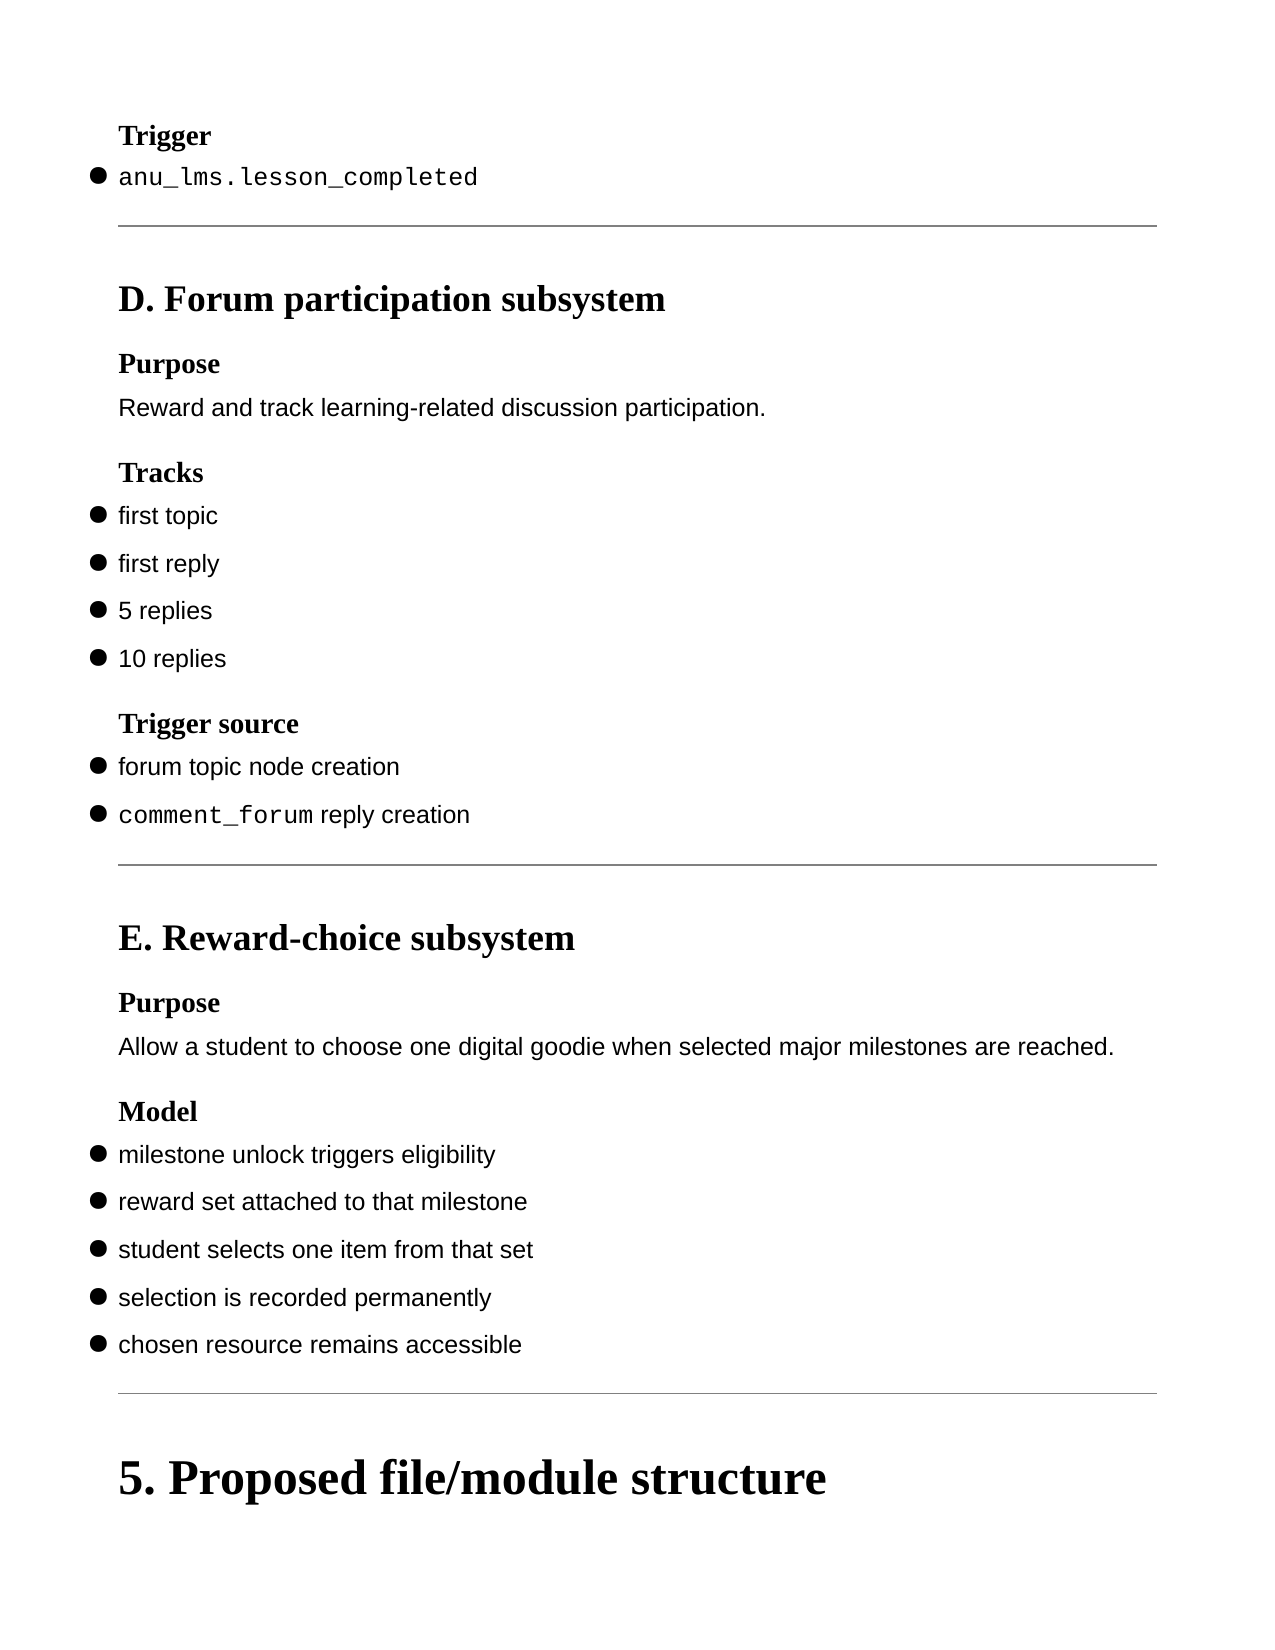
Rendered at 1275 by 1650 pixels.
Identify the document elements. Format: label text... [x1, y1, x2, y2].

list 10 replies [118, 644, 1157, 673]
list student selects one item from that set [118, 1235, 1157, 1264]
subtitle Purpose [118, 347, 1157, 380]
subtitle Purpose [118, 985, 1157, 1019]
subtitle 5. Proposed file/module structure [118, 1447, 1157, 1505]
list 5 replies [118, 596, 1157, 625]
list selection is recorded permanently [118, 1283, 1157, 1312]
text Reward and track learning-related discussion participation. [118, 393, 1157, 421]
list first topic [118, 501, 1157, 530]
list chosen resource remains accessible [118, 1331, 1157, 1359]
list milestone unlock triggers eligibility [118, 1140, 1157, 1168]
subtitle Trigger [118, 118, 1157, 152]
list reward set attached to that milestone [118, 1187, 1157, 1216]
subtitle Trigger source [118, 706, 1157, 740]
subtitle D. Forum participation subsystem [118, 276, 1157, 319]
list first reply [118, 548, 1157, 577]
list comment_forum reply creation [118, 800, 1157, 831]
list anu_lms.lesson_completed [118, 164, 1157, 192]
subtitle Model [118, 1094, 1157, 1127]
subtitle Tracks [118, 455, 1157, 488]
text Allow a student to choose one digital goodie when selected major milestones are reached. [118, 1031, 1157, 1060]
list forum topic node creation [118, 752, 1157, 781]
subtitle E. Reward-choice subsystem [118, 915, 1157, 958]
